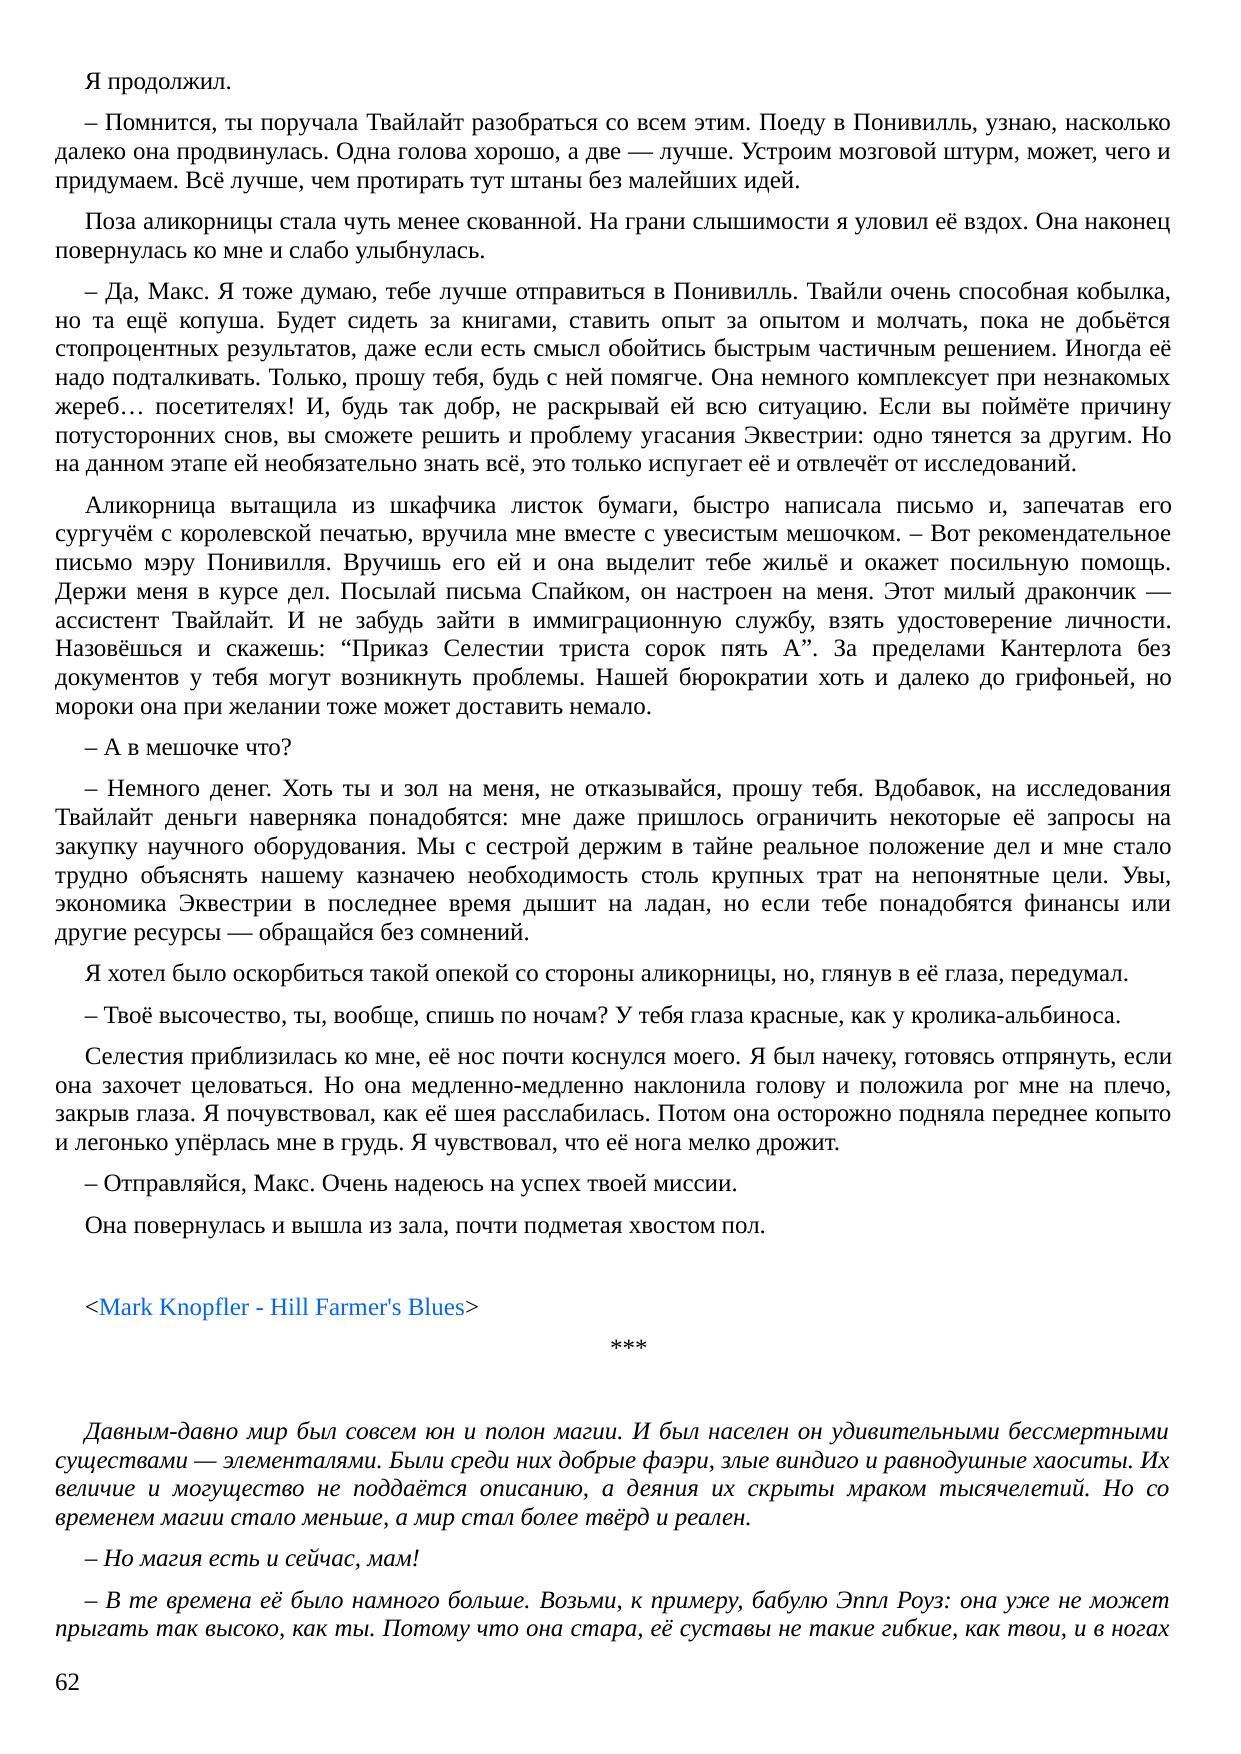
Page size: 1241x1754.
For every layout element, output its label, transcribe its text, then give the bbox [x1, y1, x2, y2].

text Поза аликорницы стала чуть менее скованной. На грани слышимости я уловил её вздох. Она наконец повернулась ко мне и слабо улыбнулась. [55, 206, 1173, 263]
text Она повернулась и вышла из зала, почти подметая хвостом пол. [55, 1210, 1173, 1238]
text Я хотел было оскорбиться такой опекой со стороны аликорницы, но, глянув в её глаза, передумал. [55, 958, 1173, 987]
text – Помнится, ты поручала Твайлайт разобраться со всем этим. Поеду в Понивилль, узнаю, насколько далеко она продвинулась. Одна голова хорошо, а две — лучше. Устроим мозговой штурм, может, чего и придумаем. Всё лучше, чем протирать тут штаны без малейших идей. [55, 107, 1173, 193]
text Я продолжил. [55, 66, 1173, 95]
text Селестия приблизилась ко мне, её нос почти коснулся моего. Я был начеку, готовясь отпрянуть, если она захочет целоваться. Но она медленно-медленно наклонила голову и положила рог мне на плечо, закрыв глаза. Я почувствовал, как её шея расслабилась. Потом она осторожно подняла переднее копыто и легонько упёрлась мне в грудь. Я чувствовал, что её нога мелко дрожит. [55, 1041, 1173, 1156]
text – Да, Макс. Я тоже думаю, тебе лучше отправиться в Понивилль. Твайли очень способная кобылка, но та ещё копуша. Будет сидеть за книгами, ставить опыт за опытом и молчать, пока не добьётся стопроцентных результатов, даже если есть смысл обойтись быстрым частичным решением. Иногда её надо подталкивать. Только, прошу тебя, будь с ней помягче. Она немного комплексует при незнакомых жереб… посетителях! И, будь так добр, не раскрывай ей всю ситуацию. Если вы поймёте причину потусторонних снов, вы сможете решить и проблему угасания Эквестрии: одно тянется за другим. Но на данном этапе ей необязательно знать всё, это только испугает её и отвлечёт от исследований. [55, 276, 1173, 477]
text – Отправляйся, Макс. Очень надеюсь на успех твоей миссии. [55, 1168, 1173, 1197]
text – В те времена её было намного больше. Возьми, к примеру, бабулю Эппл Роуз: она уже не может прыгать так высоко, как ты. Потому что она стара, её суставы не такие гибкие, как твои, и в ногах [55, 1585, 1173, 1642]
text Давным-давно мир был совсем юн и полон магии. И был населен он удивительными бессмертными существами — элементалями. Были среди них добрые фаэри, злые виндиго и равнодушные хаоситы. Их величие и могущество не поддаётся описанию, а деяния их скрыты мраком тысячелетий. Но со временем магии стало меньше, а мир стал более твёрд и реален. [55, 1416, 1173, 1531]
text <Mark Knopfler - Hill Farmer's Blues> [55, 1292, 1173, 1321]
text – Твоё высочество, ты, вообще, спишь по ночам? У тебя глаза красные, как у кролика-альбиноса. [55, 1000, 1173, 1028]
text – Немного денег. Хоть ты и зол на меня, не отказывайся, прошу тебя. Вдобавок, на исследования Твайлайт деньги наверняка понадобятся: мне даже пришлось ограничить некоторые её запросы на закупку научного оборудования. Мы с сестрой держим в тайне реальное положение дел и мне стало трудно объяснять нашему казначею необходимость столь крупных трат на непонятные цели. Увы, экономика Эквестрии в последнее время дышит на ладан, но если тебе понадобятся финансы или другие ресурсы — обращайся без сомнений. [55, 773, 1173, 946]
text – А в мешочке что? [55, 732, 1173, 761]
text Аликорница вытащила из шкафчика листок бумаги, быстро написала письмо и, запечатав его сургучём с королевской печатью, вручила мне вместе с увесистым мешочком. – Вот рекомендательное письмо мэру Понивилля. Вручишь его ей и она выделит тебе жильё и окажет посильную помощь. Держи меня в курсе дел. Посылай письма Спайком, он настроен на меня. Этот милый дракончик — ассистент Твайлайт. И не забудь зайти в иммиграционную службу, взять удостоверение личности. Назовёшься и скажешь: “Приказ Селестии триста сорок пять А”. За пределами Кантерлота без документов у тебя могут возникнуть проблемы. Нашей бюрократии хоть и далеко до грифоньей, но мороки она при желании тоже может доставить немало. [55, 490, 1173, 720]
text – Но магия есть и сейчас, мам! [55, 1543, 1173, 1572]
text *** [55, 1333, 1173, 1362]
